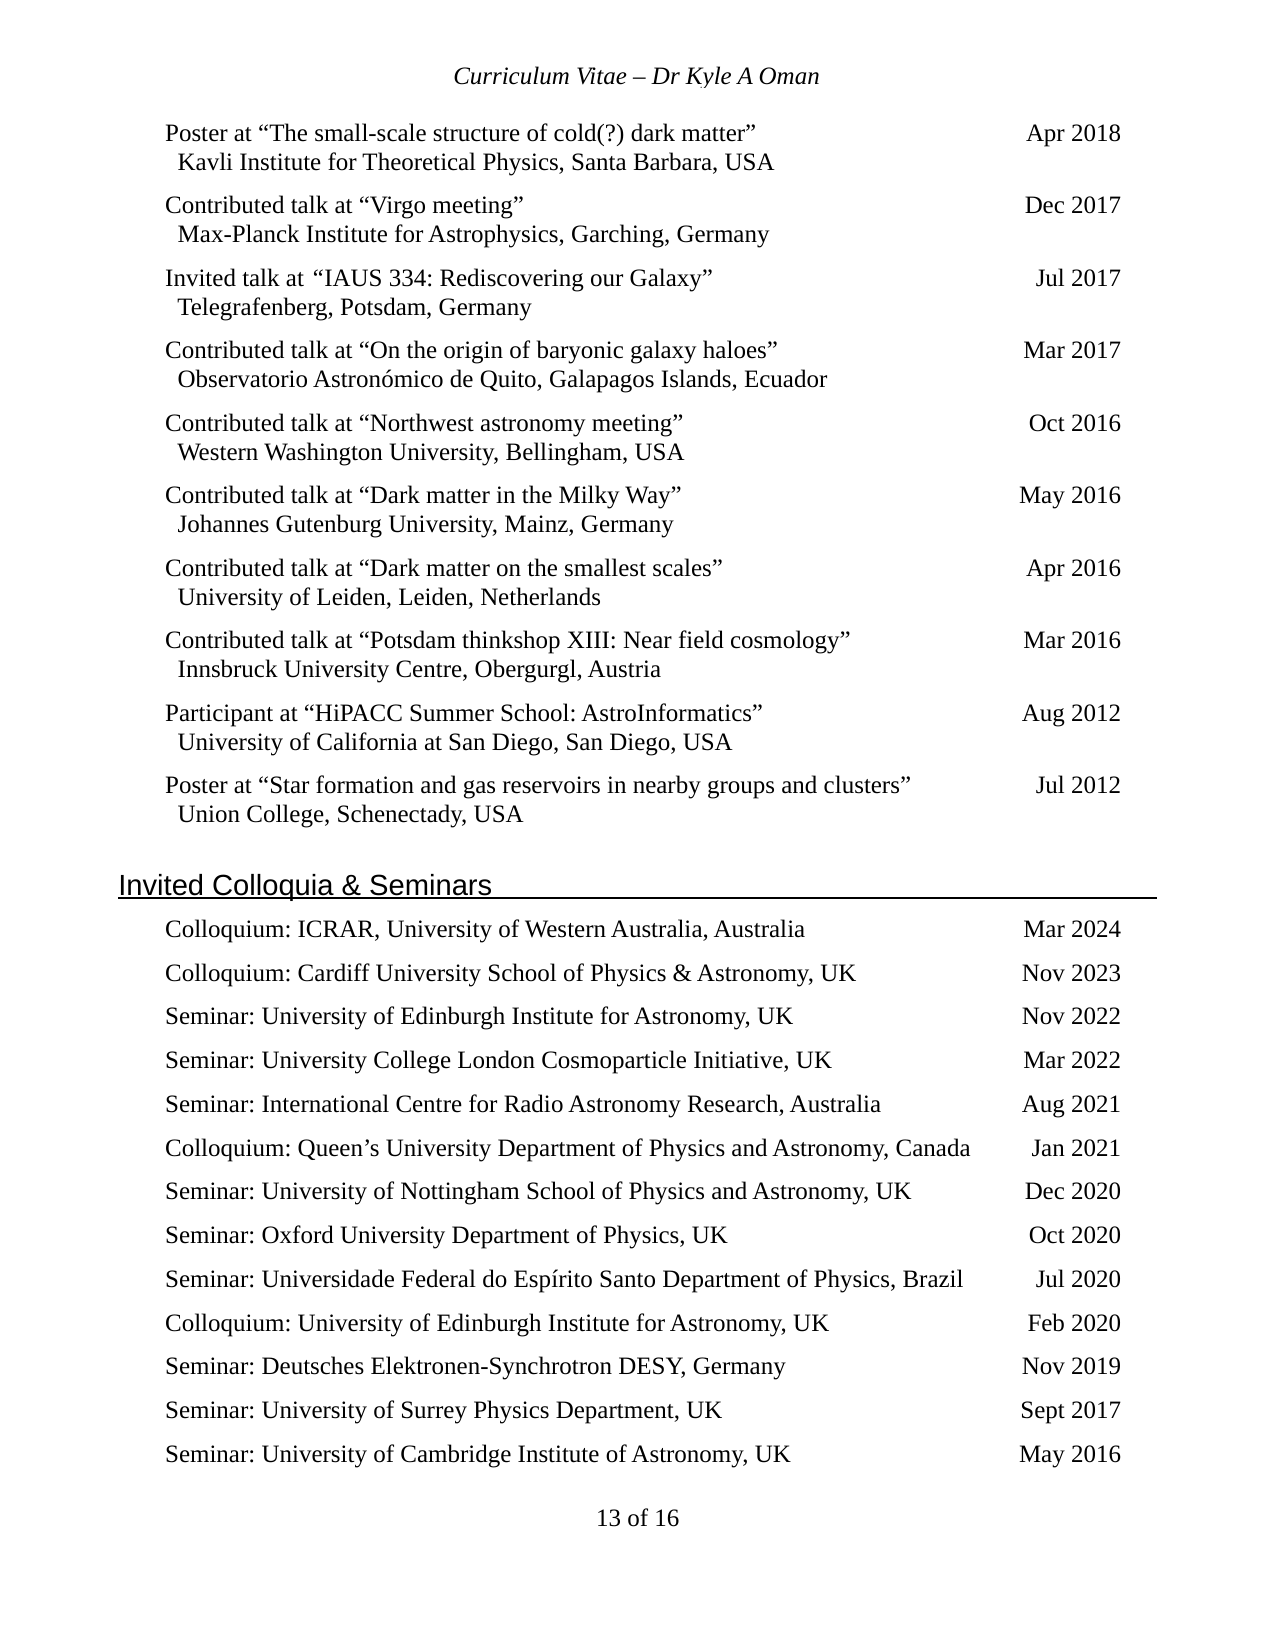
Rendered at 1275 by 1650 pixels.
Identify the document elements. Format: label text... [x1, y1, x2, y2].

text Seminar: Oxford University Department of Physics, UK Oct 2020 [118, 1220, 1157, 1249]
text Contributed talk at “Virgo meeting” Dec 2017 Max-Planck Institute for Astrophysics, Garching, Germany [118, 190, 1157, 248]
text Invited talk at “IAUS 334: Rediscovering our Galaxy” Jul 2017 Telegrafenberg, Potsdam, Germany [118, 263, 1157, 320]
text Seminar: University of Cambridge Institute of Astronomy, UK May 2016 [118, 1439, 1157, 1468]
text Colloquium: ICRAR, University of Western Australia, Australia Mar 2024 [118, 914, 1157, 943]
text Seminar: Deutsches Elektronen-Synchrotron DESY, Germany Nov 2019 [118, 1351, 1157, 1380]
text Contributed talk at “Dark matter in the Milky Way” May 2016 Johannes Gutenburg University, Mainz, Germany [118, 480, 1157, 538]
text Colloquium: Queen’s University Department of Physics and Astronomy, Canada Jan 2021 [118, 1133, 1157, 1161]
text Seminar: University College London Cosmoparticle Initiative, UK Mar 2022 [118, 1045, 1157, 1074]
text Seminar: University of Edinburgh Institute for Astronomy, UK Nov 2022 [118, 1001, 1157, 1030]
text Poster at “The small-scale structure of cold(?) dark matter” Apr 2018 Kavli Institute for Theoretical Physics, Santa Barbara, USA [118, 118, 1157, 175]
text Colloquium: Cardiff University School of Physics & Astronomy, UK Nov 2023 [118, 958, 1157, 986]
subtitle Invited Colloquia & Seminars [118, 868, 1157, 897]
text Seminar: Universidade Federal do Espírito Santo Department of Physics, Brazil Jul 2020 [118, 1264, 1157, 1293]
text Contributed talk at “Potsdam thinkshop XIII: Near field cosmology” Mar 2016 Innsbruck University Centre, Obergurgl, Austria [118, 625, 1157, 683]
text Seminar: University of Surrey Physics Department, UK Sept 2017 [118, 1395, 1157, 1424]
text Contributed talk at “On the origin of baryonic galaxy haloes” Mar 2017 Observatorio Astronómico de Quito, Galapagos Islands, Ecuador [118, 335, 1157, 393]
text Poster at “Star formation and gas reservoirs in nearby groups and clusters” Jul 2012 Union College, Schenectady, USA [118, 770, 1157, 828]
text Seminar: International Centre for Radio Astronomy Research, Australia Aug 2021 [118, 1089, 1157, 1118]
text Seminar: University of Nottingham School of Physics and Astronomy, UK Dec 2020 [118, 1176, 1157, 1205]
text Participant at “HiPACC Summer School: AstroInformatics” Aug 2012 University of California at San Diego, San Diego, USA [118, 698, 1157, 755]
text Contributed talk at “Dark matter on the smallest scales” Apr 2016 University of Leiden, Leiden, Netherlands [118, 553, 1157, 610]
text Contributed talk at “Northwest astronomy meeting” Oct 2016 Western Washington University, Bellingham, USA [118, 408, 1157, 465]
text Colloquium: University of Edinburgh Institute for Astronomy, UK Feb 2020 [118, 1308, 1157, 1336]
